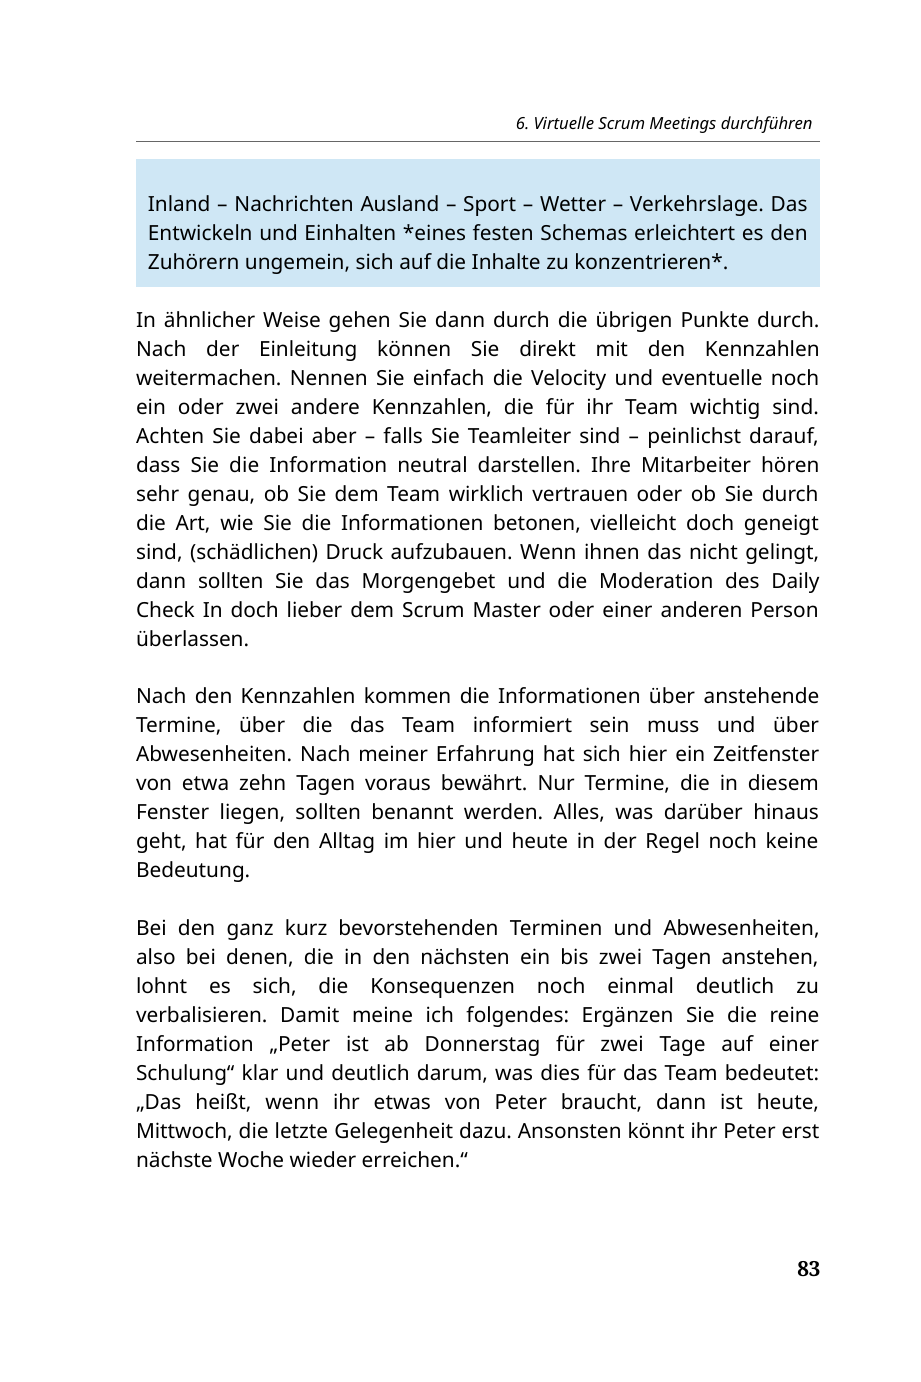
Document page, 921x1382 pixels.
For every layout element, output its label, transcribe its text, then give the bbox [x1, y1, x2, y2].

text In ähnlicher Weise gehen Sie dann durch die übrigen Punkte durch. Nach der Einleitung können Sie direkt mit den Kennzahlen weitermachen. Nennen Sie einfach die Velocity und eventuelle noch ein oder zwei andere Kennzahlen, die für ihr Team wichtig sind. Achten Sie dabei aber – falls Sie Teamleiter sind – peinlichst darauf, dass Sie die Information neutral darstellen. Ihre Mitarbeiter hören sehr genau, ob Sie dem Team wirklich vertrauen oder ob Sie durch die Art, wie Sie die Informationen betonen, vielleicht doch geneigt sind, (schädlichen) Druck aufzubauen. Wenn ihnen das nicht gelingt, dann sollten Sie das Morgengebet und die Moderation des Daily Check In doch lieber dem Scrum Master oder einer anderen Person überlassen. [136, 287, 820, 652]
text Bei den ganz kurz bevorstehenden Terminen und Abwesenheiten, also bei denen, die in den nächsten ein bis zwei Tagen anstehen, lohnt es sich, die Konsequenzen noch einmal deutlich zu verbalisieren. Damit meine ich folgendes: Ergänzen Sie die reine Information „Peter ist ab Donnerstag für zwei Tage auf einer Schulung“ klar und deutlich darum, was dies für das Team bedeutet: „Das heißt, wenn ihr etwas von Peter braucht, dann ist heute, Mittwoch, die letzte Gelegenheit dazu. Ansonsten könnt ihr Peter erst nächste Woche wieder erreichen.“ [136, 892, 820, 1173]
text Inland – Nachrichten Ausland – Sport – Wetter – Verkehrslage. Das Entwickeln und Einhalten *eines festen Schemas erleichtert es den Zuhörern ungemein, sich auf die Inhalte zu konzentrieren*. [148, 171, 808, 275]
text Nach den Kennzahlen kommen die Informationen über anstehende Termine, über die das Team informiert sein muss und über Abwesenheiten. Nach meiner Erfahrung hat sich hier ein Zeitfenster von etwa zehn Tagen voraus bewährt. Nur Termine, die in diesem Fenster liegen, sollten benannt werden. Alles, was darüber hinaus geht, hat für den Alltag im hier und heute in der Regel noch keine Bedeutung. [136, 660, 820, 883]
